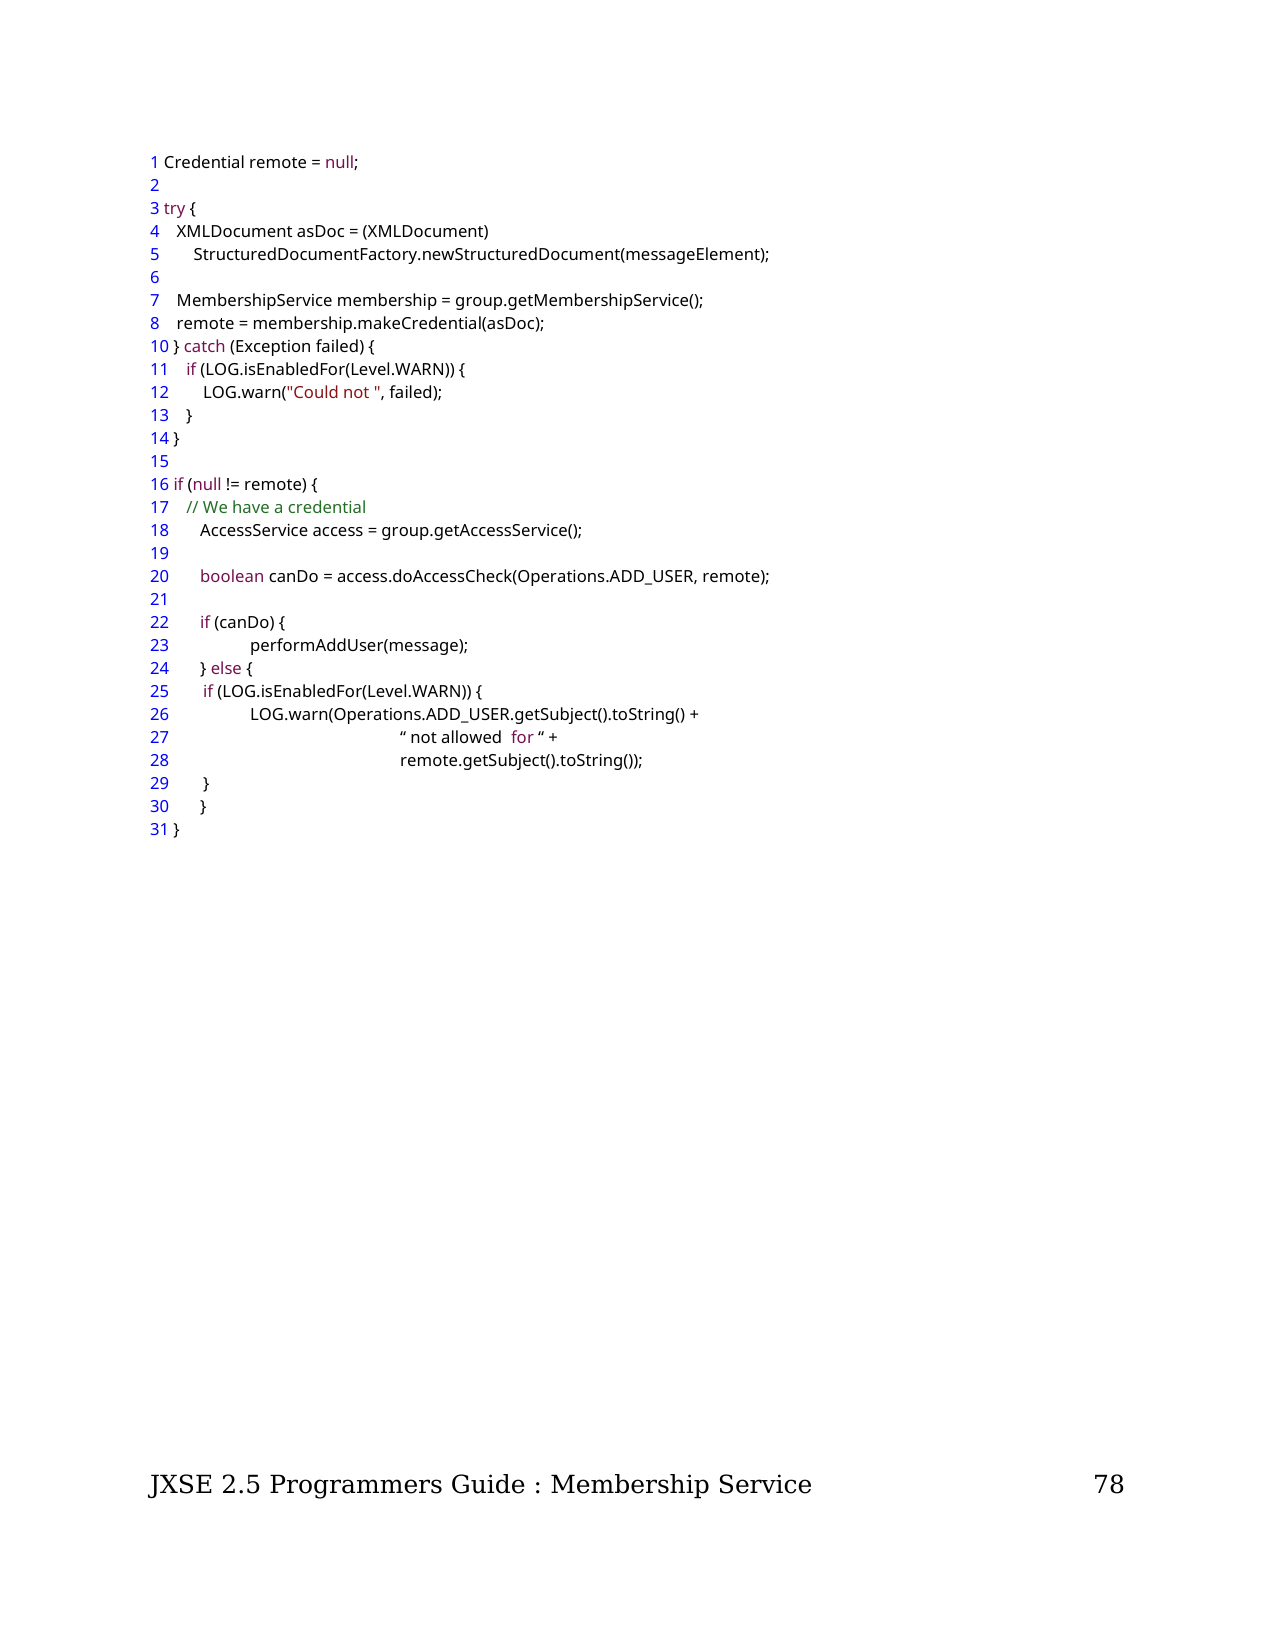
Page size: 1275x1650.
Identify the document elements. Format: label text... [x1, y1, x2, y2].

table_header 1 Credential remote = null; 2 3 try { 4 XMLDocument asDoc = (XMLDocument) 5 StructuredDocumentFactory.newStructuredDocument(messageElement); 6 7 MembershipService membership = group.getMembershipService(); 8 remote = membership.makeCredential(asDoc); 10 } catch (Exception failed) { 11 if (LOG.isEnabledFor(Level.WARN)) { 12 LOG.warn("Could not ", failed); 13 } 14 } 15 16 if (null != remote) { 17 // We have a credential 18 AccessService access = group.getAccessService(); 19 20 boolean canDo = access.doAccessCheck(Operations.ADD_USER, remote); 21 22 if (canDo) { 23 performAddUser(message); 24 } else { 25 if (LOG.isEnabledFor(Level.WARN)) { 26 LOG.warn(Operations.ADD_USER.getSubject().toString() + 27 “ not allowed for “ + 28 remote.getSubject().toString()); 29 } 30 } 31 } [150, 150, 1125, 859]
